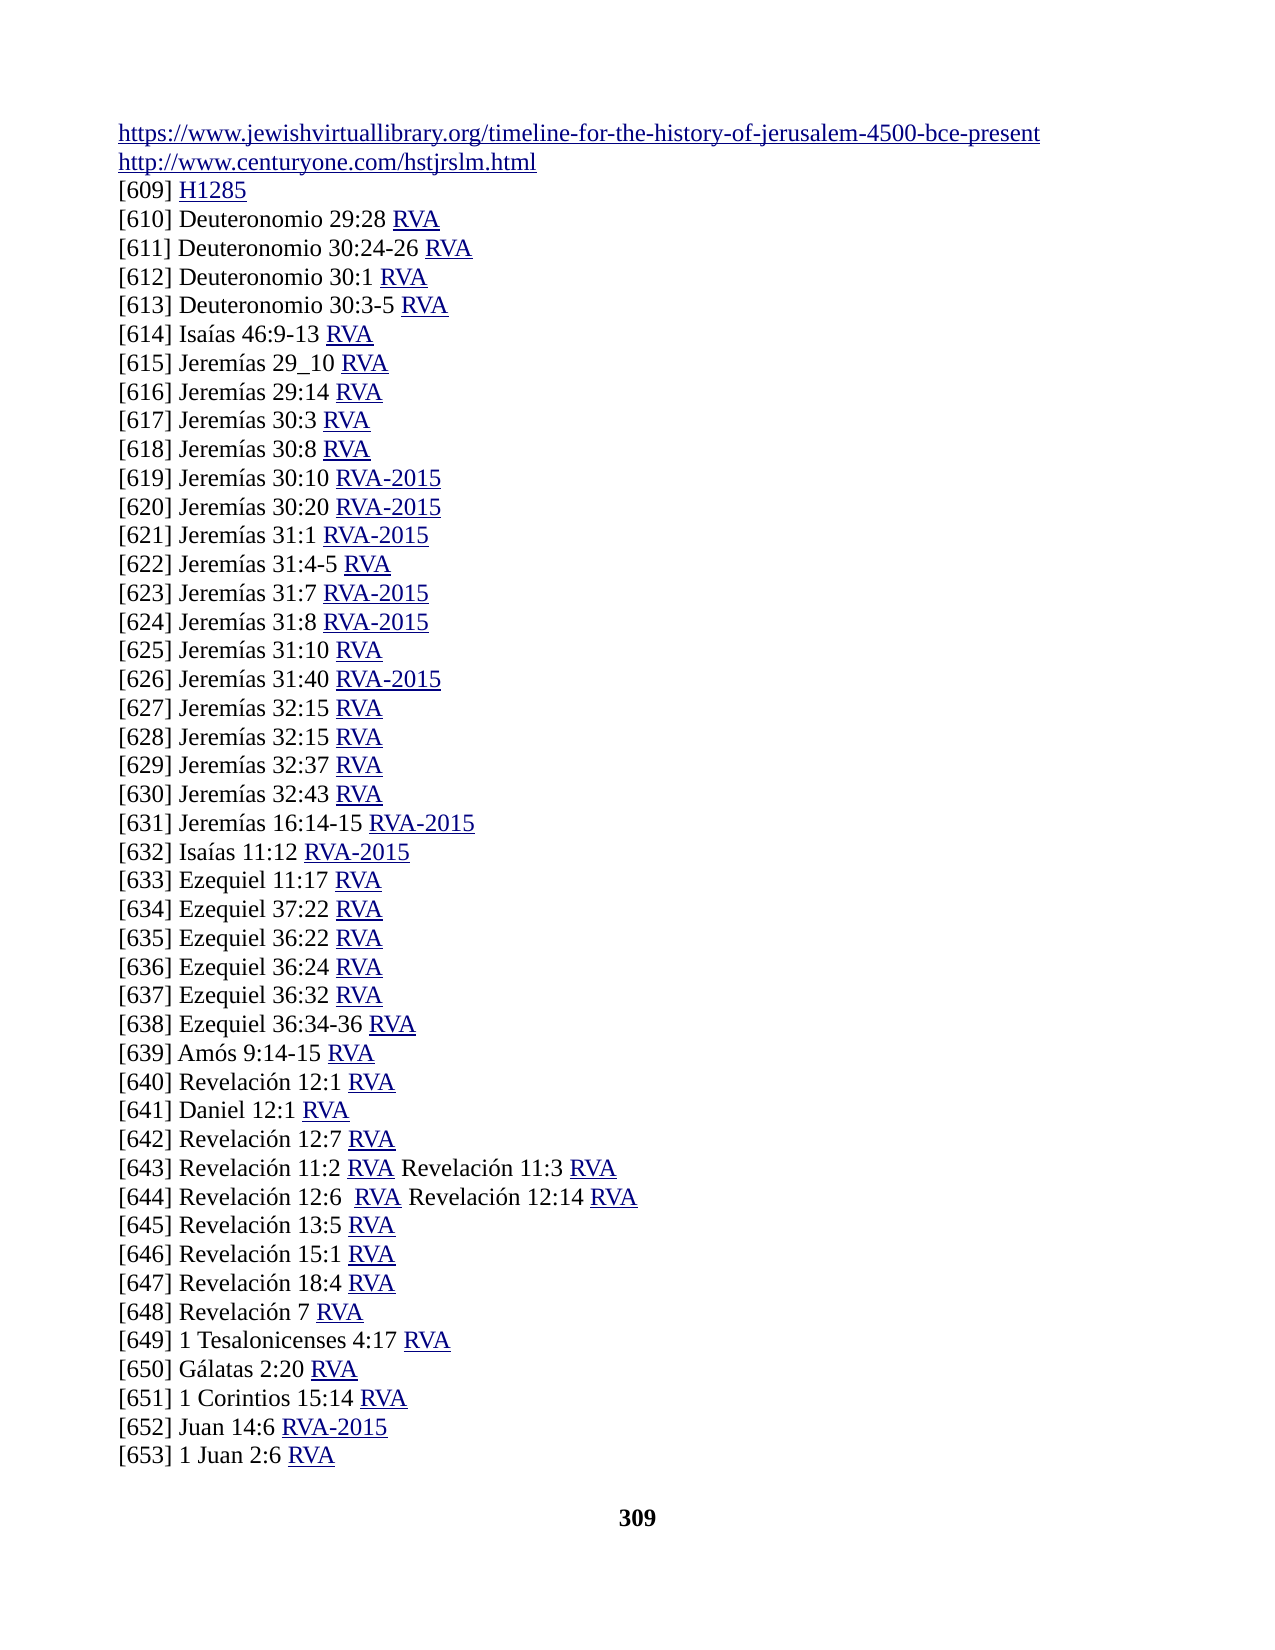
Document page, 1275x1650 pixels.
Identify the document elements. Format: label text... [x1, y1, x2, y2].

text http://www.centuryone.com/hstjrslm.html [118, 147, 1157, 176]
text Isaías 11:12 RVA-2015 [118, 837, 1157, 866]
text Amós 9:14-15 RVA [118, 1038, 1157, 1067]
text Jeremías 32:37 RVA [118, 751, 1157, 779]
text Ezequiel 36:24 RVA [118, 952, 1157, 981]
text Isaías 46:9-13 RVA [118, 319, 1157, 348]
text Revelación 12:7 RVA [118, 1124, 1157, 1153]
text Jeremías 30:8 RVA [118, 434, 1157, 463]
text Revelación 7 RVA [118, 1297, 1157, 1326]
text Juan 14:6 RVA-2015 [118, 1412, 1157, 1441]
text Ezequiel 37:22 RVA [118, 894, 1157, 923]
text Ezequiel 36:34-36 RVA [118, 1009, 1157, 1038]
text Revelación 12:1 RVA [118, 1067, 1157, 1096]
text Deuteronomio 30:3-5 RVA [118, 291, 1157, 319]
text Jeremías 31:10 RVA [118, 636, 1157, 664]
text Jeremías 32:15 RVA [118, 722, 1157, 751]
text Daniel 12:1 RVA [118, 1096, 1157, 1124]
text Jeremías 32:43 RVA [118, 779, 1157, 808]
text Ezequiel 11:17 RVA [118, 866, 1157, 894]
text Jeremías 31:7 RVA-2015 [118, 578, 1157, 607]
list Revelación 13:5 RVA [118, 1211, 1157, 1239]
text Gálatas 2:20 RVA [118, 1354, 1157, 1383]
text Revelación 15:1 RVA [118, 1239, 1157, 1268]
text Deuteronomio 30:24-26 RVA [118, 233, 1157, 262]
text Jeremías 32:15 RVA [118, 693, 1157, 722]
text H1285 [118, 176, 1157, 204]
text 1 Corintios 15:14 RVA [118, 1383, 1157, 1412]
text Jeremías 30:3 RVA [118, 406, 1157, 434]
text Jeremías 30:20 RVA-2015 [118, 492, 1157, 521]
text 1 Tesalonicenses 4:17 RVA [118, 1326, 1157, 1354]
text Jeremías 31:4-5 RVA [118, 549, 1157, 578]
text Deuteronomio 30:1 RVA [118, 262, 1157, 291]
text Jeremías 29:14 RVA [118, 377, 1157, 406]
list Revelación 12:6 RVA Revelación 12:14 RVA [118, 1182, 1157, 1211]
text Jeremías 29_10 RVA [118, 348, 1157, 377]
text Jeremías 16:14-15 RVA-2015 [118, 808, 1157, 837]
text Revelación 18:4 RVA [118, 1268, 1157, 1297]
text Deuteronomio 29:28 RVA [118, 204, 1157, 233]
text Jeremías 30:10 RVA-2015 [118, 463, 1157, 492]
list Revelación 11:2 RVA Revelación 11:3 RVA [118, 1153, 1157, 1182]
text Jeremías 31:8 RVA-2015 [118, 607, 1157, 636]
text https://www.jewishvirtuallibrary.org/timeline-for-the-history-of-jerusalem-4500-bce-present [118, 118, 1157, 147]
text Jeremías 31:1 RVA-2015 [118, 521, 1157, 549]
text Jeremías 31:40 RVA-2015 [118, 664, 1157, 693]
text Ezequiel 36:22 RVA [118, 923, 1157, 952]
text 1 Juan 2:6 RVA [118, 1441, 1157, 1469]
text Ezequiel 36:32 RVA [118, 981, 1157, 1009]
